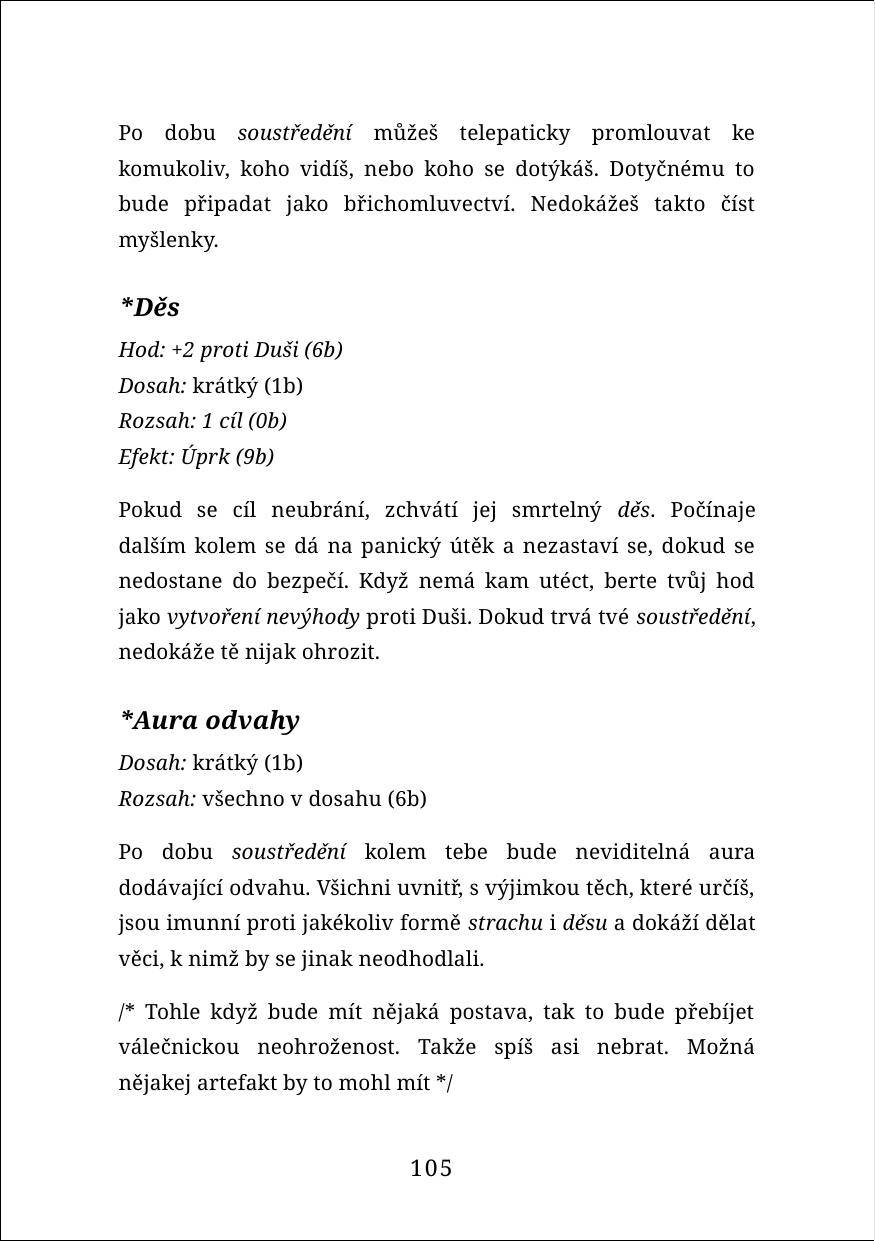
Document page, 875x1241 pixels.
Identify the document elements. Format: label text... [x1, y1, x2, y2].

text Po dobu soustředění můžeš telepaticky promlouvat ke komukoliv, koho vidíš, nebo koho se dotýkáš. Dotyčnému to bude připadat jako břichomluvectví. Nedokážeš takto číst myšlenky. [118, 118, 756, 253]
text /* Tohle když bude mít nějaká postava, tak to bude přebíjet válečnickou neohroženost. Takže spíš asi nebrat. Možná nějakej artefakt by to mohl mít */ [118, 997, 756, 1096]
text Po dobu soustředění kolem tebe bude neviditelná aura dodávající odvahu. Všichni uvnitř, s výjimkou těch, které určíš, jsou imunní proti jakékoliv formě strachu i děsu a dokáží dělat věci, k nimž by se jinak neodhodlali. [118, 837, 756, 972]
text Dosah: krátký (1b) Rozsah: všechno v dosahu (6b) [118, 748, 756, 812]
subtitle *Aura odvahy [118, 702, 756, 737]
text Pokud se cíl neubrání, zchvátí jej smrtelný děs. Počínaje dalším kolem se dá na panický útěk a nezastaví se, dokud se nedostane do bezpečí. Když nemá kam utéct, berte tvůj hod jako vytvoření nevýhody proti Duši. Dokud trvá tvé soustředění, nedokáže tě nijak ohrozit. [118, 495, 756, 666]
subtitle *Děs [118, 290, 756, 324]
text Hod: +2 proti Duši (6b) Dosah: krátký (1b) Rozsah: 1 cíl (0b) Efekt: Úprk (9b) [118, 336, 756, 471]
